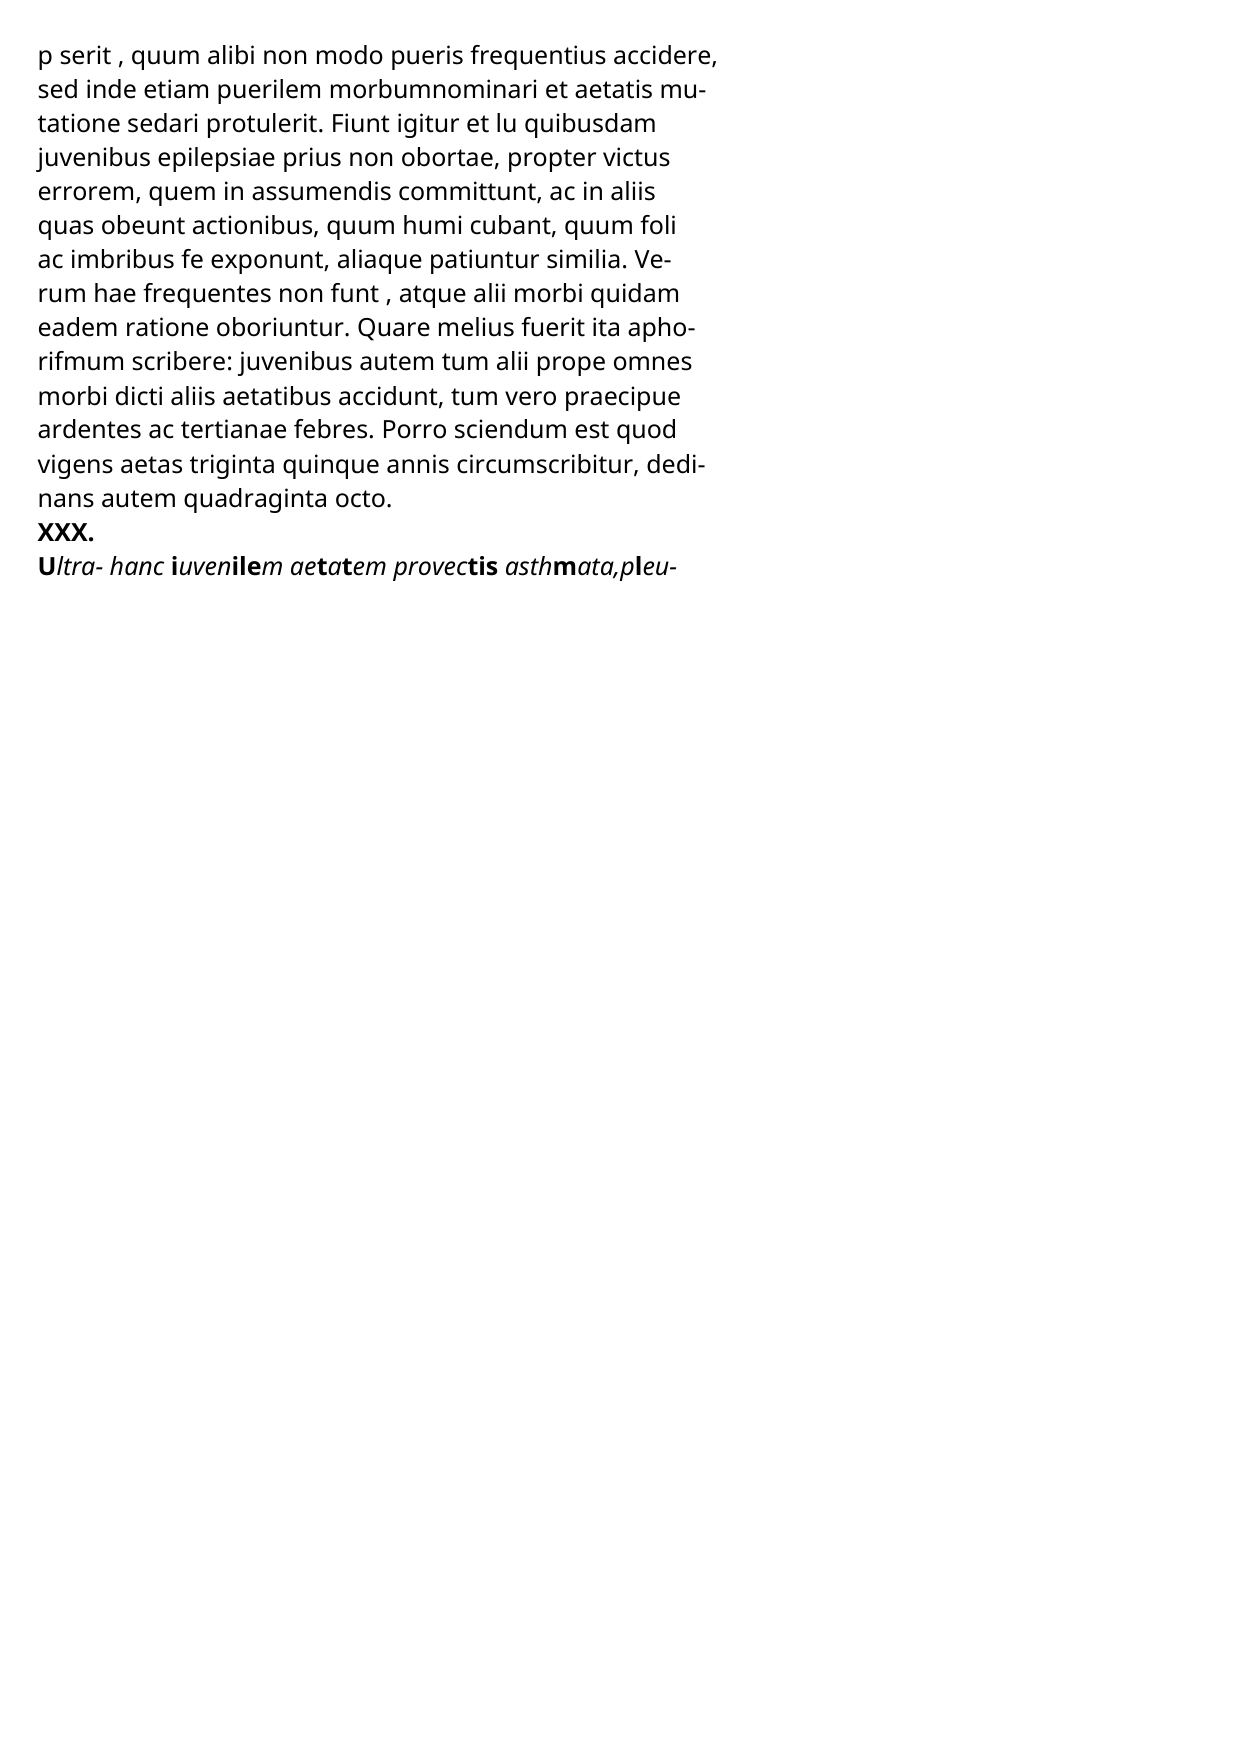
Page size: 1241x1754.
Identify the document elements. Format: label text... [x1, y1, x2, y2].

subtitle XXX. [37, 514, 1203, 548]
text Ultra- hanc iuvenilem aetatem provectis asthmata,pleu- [37, 548, 1203, 582]
text p serit , quum alibi non modo pueris frequentius accidere, sed inde etiam puerilem morbumnominari et aetatis mu- tatione sedari protulerit. Fiunt igitur et lu quibusdam juvenibus epilepsiae prius non obortae, propter victus errorem, quem in assumendis committunt, ac in aliis quas obeunt actionibus, quum humi cubant, quum foli ac imbribus fe exponunt, aliaque patiuntur similia. Ve- rum hae frequentes non funt , atque alii morbi quidam eadem ratione oboriuntur. Quare melius fuerit ita apho- rifmum scribere: juvenibus autem tum alii prope omnes morbi dicti aliis aetatibus accidunt, tum vero praecipue ardentes ac tertianae febres. Porro sciendum est quod vigens aetas triginta quinque annis circumscribitur, dedi- nans autem quadraginta octo. [37, 37, 1203, 514]
